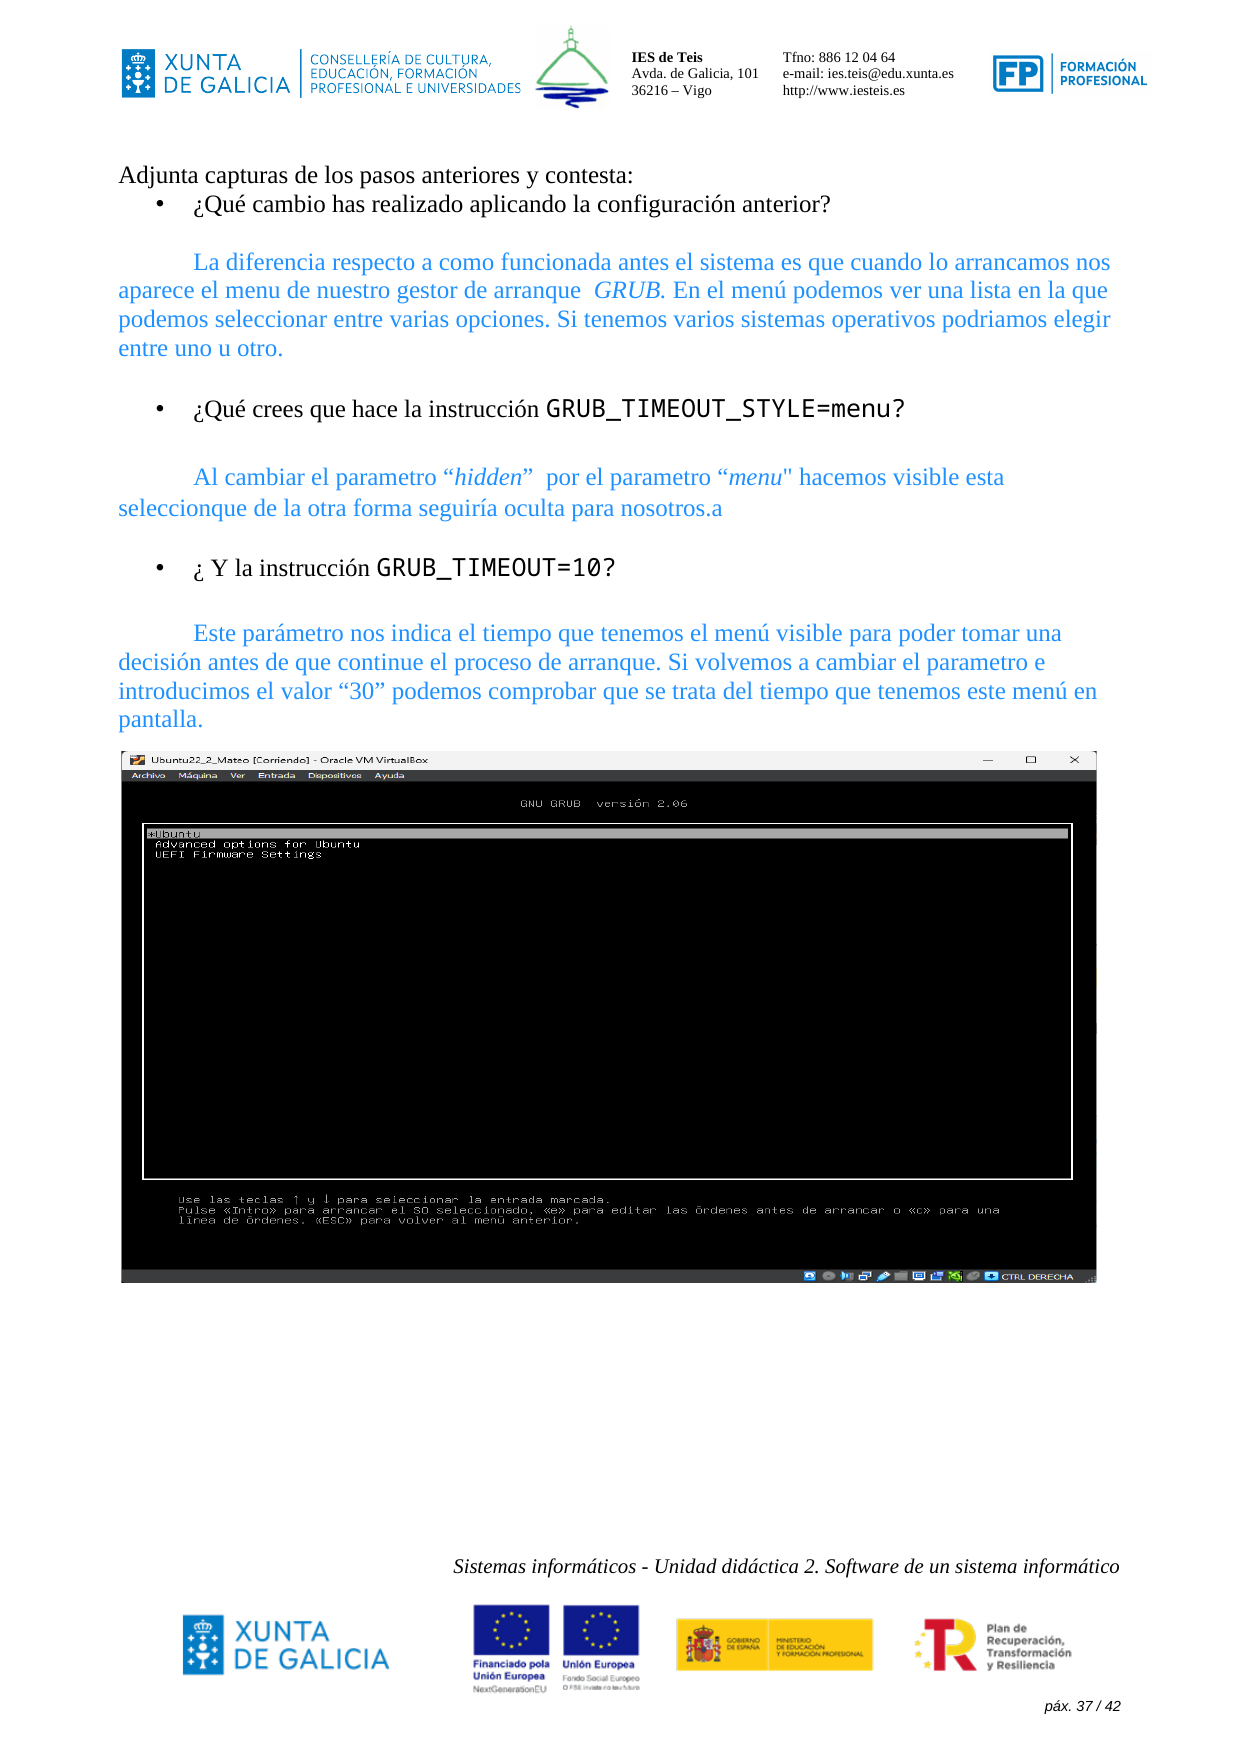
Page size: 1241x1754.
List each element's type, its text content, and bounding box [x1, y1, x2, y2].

list ¿ Y la instrucción GRUB_TIMEOUT=10? [156, 550, 1122, 584]
text Al cambiar el parametro “hidden” por el parametro “menu" hacemos visible esta seleccionque de la otra forma seguiría oculta para nosotros.a [118, 458, 1122, 521]
text La diferencia respecto a como funcionada antes el sistema es que cuando lo arrancamos nos aparece el menu de nuestro gestor de arranque GRUB. En el menú podemos ver una lista en la que podemos seleccionar entre varias opciones. Si tenemos varios sistemas operativos podriamos elegir entre uno u otro. [118, 247, 1122, 362]
list ¿Qué crees que hace la instrucción GRUB_TIMEOUT_STYLE=menu? [156, 390, 1122, 424]
picture [534, 25, 611, 110]
text Este parámetro nos indica el tiempo que tenemos el menú visible para poder tomar una decisión antes de que continue el proceso de arranque. Si volvemos a cambiar el parametro e introducimos el valor “30” podemos comprobar que se trata del tiempo que tenemos este menú en pantalla. [118, 618, 1122, 733]
picture [121, 49, 521, 98]
list ¿Qué cambio has realizado aplicando la configuración anterior? [156, 189, 1122, 218]
picture [989, 50, 1153, 97]
picture [182, 1593, 1085, 1700]
picture [121, 751, 1097, 1283]
text Adjunta capturas de los pasos anteriores y contesta: [118, 160, 1122, 189]
